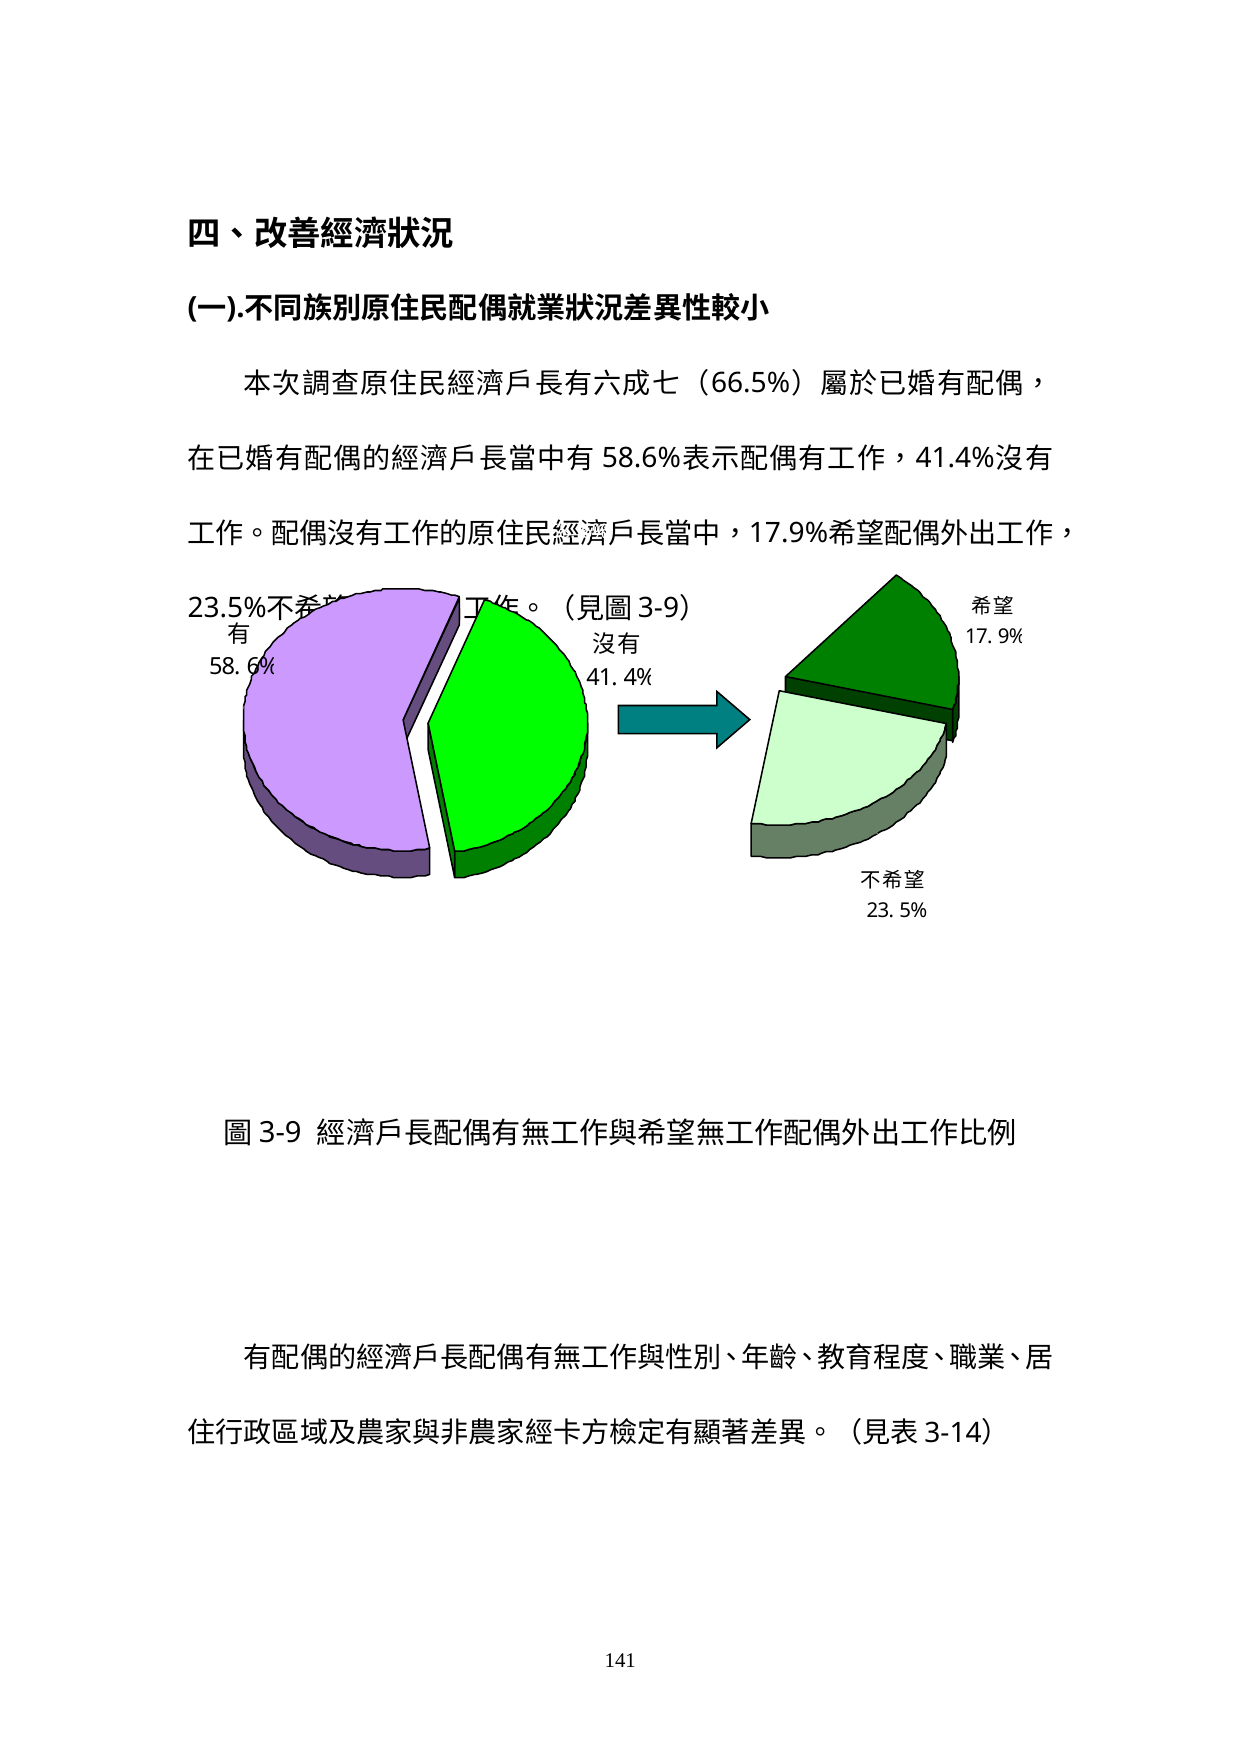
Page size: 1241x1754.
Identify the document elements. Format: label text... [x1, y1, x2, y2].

text 本次調查原住民經濟戶長有六成七（66.5%）屬於已婚有配偶，在已婚有配偶的經濟戶長當中有58.6%表示配偶有工作，41.4%沒有工作。配偶沒有工作的原住民經濟戶長當中，17.9%希望配偶外出工作，23.5%不希望配偶外出工作。（見圖3-9） [187, 337, 1053, 637]
text (一).不同族別原住民配偶就業狀況差異性較小 [187, 262, 1053, 337]
text 圖3-9 經濟戶長配偶有無工作與希望無工作配偶外出工作比例 [187, 1087, 1053, 1162]
text 有配偶的經濟戶長配偶有無工作與性別、年齡、教育程度、職業、居住行政區域及農家與非農家經卡方檢定有顯著差異。（見表3-14） [187, 1312, 1053, 1462]
text 四、改善經濟狀況 [187, 187, 1053, 262]
